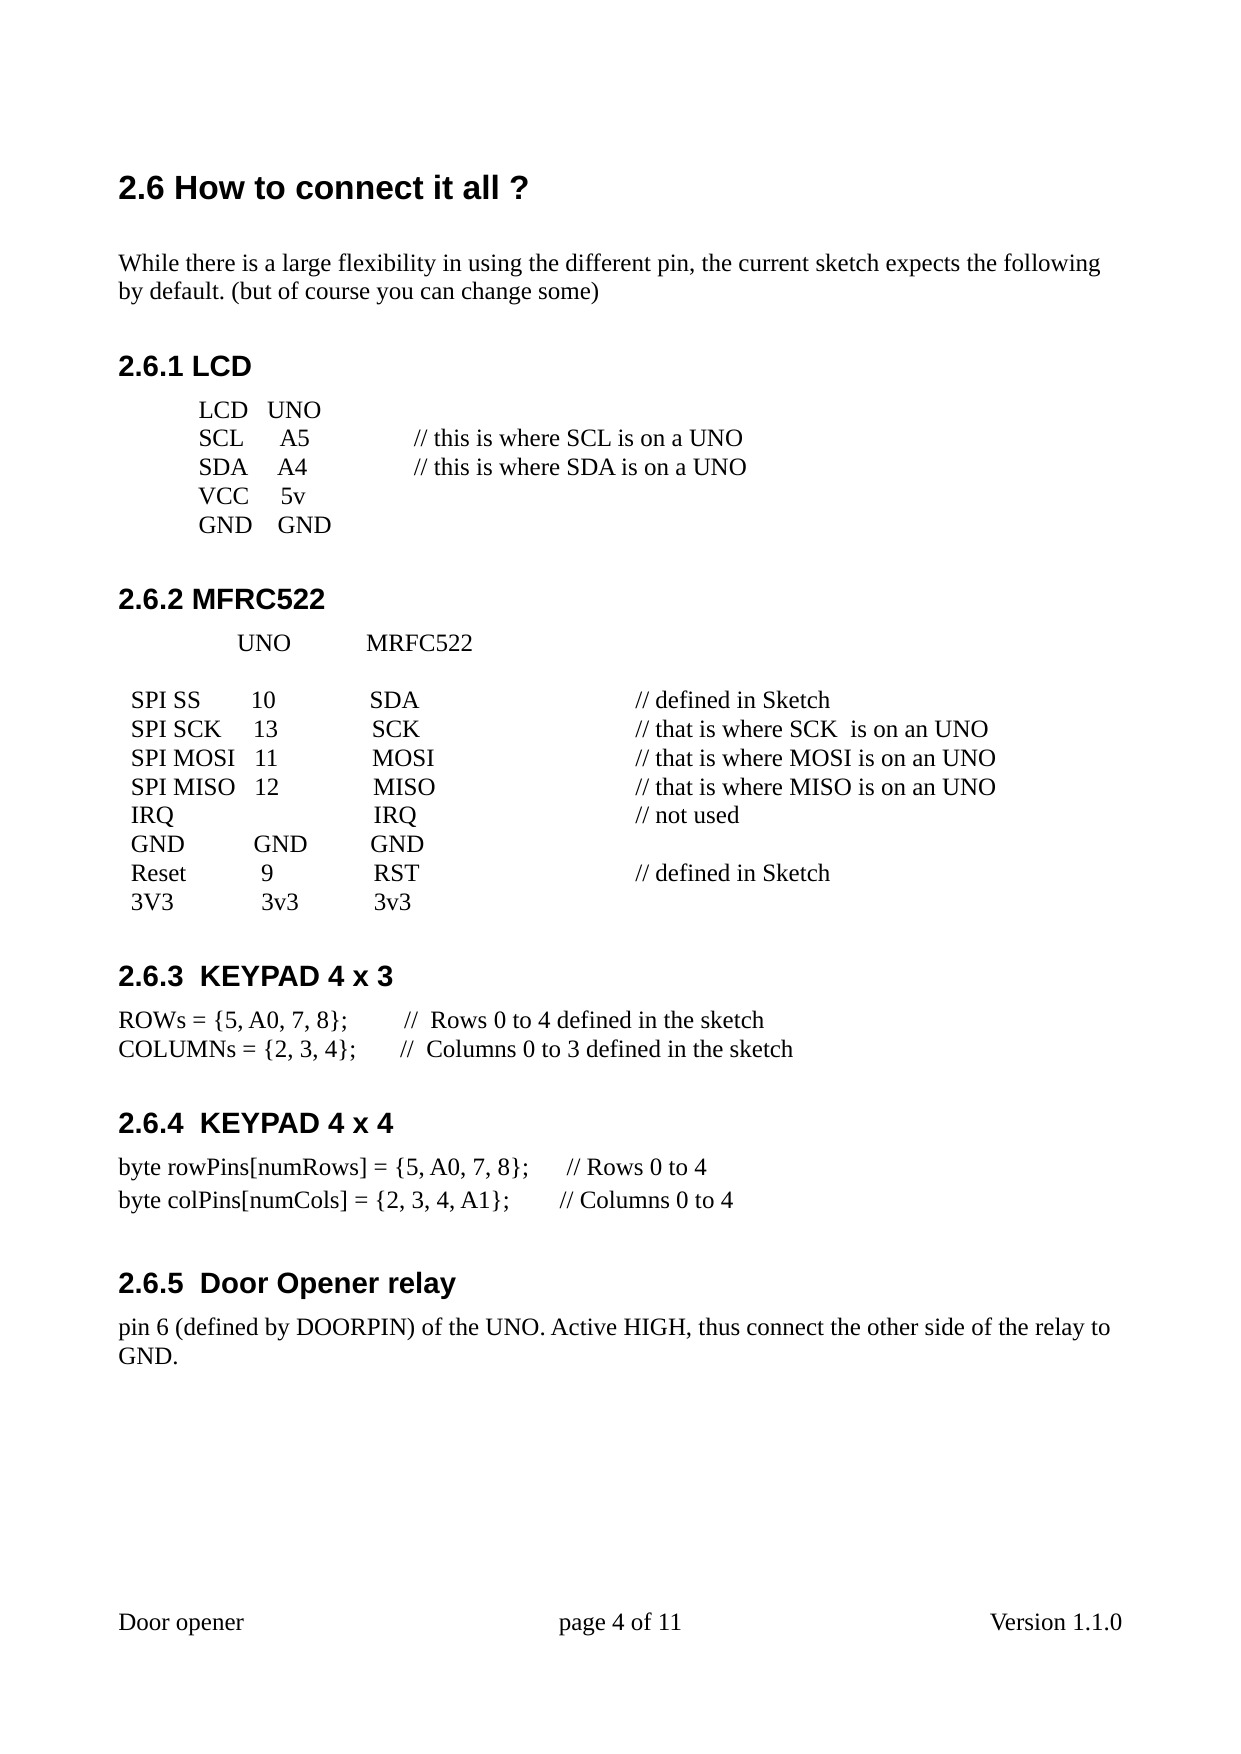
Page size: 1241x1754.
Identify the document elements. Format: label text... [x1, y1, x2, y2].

subtitle 2.6.5 Door Opener relay [118, 1266, 1122, 1299]
text SPI SS 10 SDA // defined in Sketch [118, 686, 1122, 714]
text SPI SCK 13 SCK // that is where SCK is on an UNO [118, 714, 1122, 743]
text GND GND [118, 510, 1122, 538]
subtitle 2.6.4 KEYPAD 4 x 4 [118, 1106, 1122, 1140]
subtitle 2.6 How to connect it all ? [118, 168, 1122, 206]
text UNO MRFC522 [118, 628, 1122, 657]
text pin 6 (defined by DOORPIN) of the UNO. Active HIGH, thus connect the other side of the relay to GND. [118, 1312, 1122, 1369]
text byte rowPins[numRows] = {5, A0, 7, 8}; // Rows 0 to 4 [118, 1152, 1122, 1181]
text VCC 5v [118, 481, 1122, 510]
text SDA A4 // this is where SDA is on a UNO [118, 452, 1122, 481]
text LCD UNO [118, 395, 1122, 423]
text Reset 9 RST // defined in Sketch [118, 858, 1122, 887]
text byte colPins[numCols] = {2, 3, 4, A1}; // Columns 0 to 4 [118, 1185, 1122, 1214]
text SPI MOSI 11 MOSI // that is where MOSI is on an UNO [118, 743, 1122, 772]
text COLUMNs = {2, 3, 4}; // Columns 0 to 3 defined in the sketch [118, 1034, 1122, 1063]
text IRQ IRQ // not used [118, 801, 1122, 829]
text 3V3 3v3 3v3 [118, 887, 1122, 916]
subtitle 2.6.1 LCD [118, 348, 1122, 382]
text SPI MISO 12 MISO // that is where MISO is on an UNO [118, 772, 1122, 801]
text GND GND GND [118, 829, 1122, 858]
text While there is a large flexibility in using the different pin, the current sketch expects the following by default. (but of course you can change some) [118, 248, 1122, 305]
subtitle 2.6.3 KEYPAD 4 x 3 [118, 959, 1122, 993]
subtitle 2.6.2 MFRC522 [118, 582, 1122, 616]
text ROWs = {5, A0, 7, 8}; // Rows 0 to 4 defined in the sketch [118, 1005, 1122, 1034]
text SCL A5 // this is where SCL is on a UNO [118, 423, 1122, 452]
